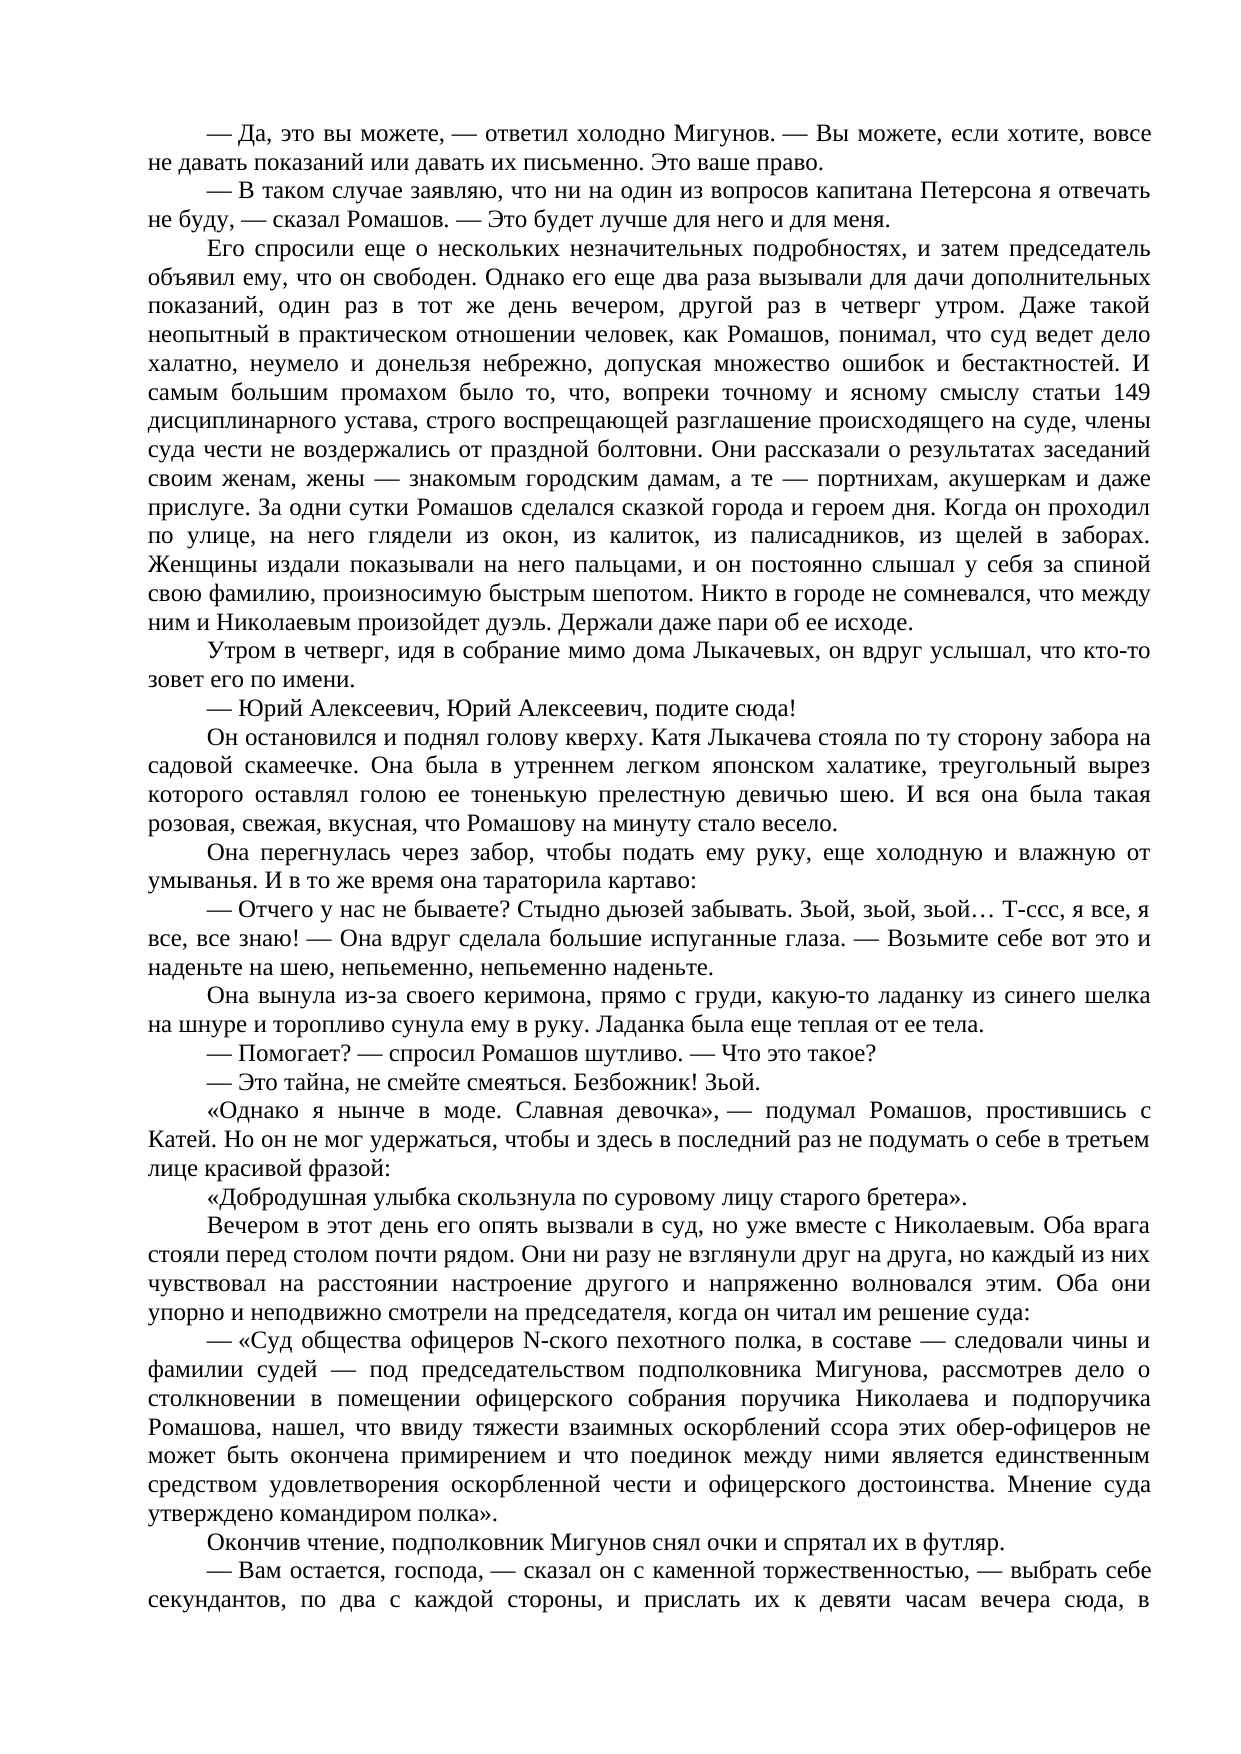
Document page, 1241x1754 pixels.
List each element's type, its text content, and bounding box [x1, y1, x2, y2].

text Она перегнулась через забор, чтобы подать ему руку, еще холодную и влажную от умыванья. И в то же время она тараторила картаво: [148, 837, 1152, 894]
text Утром в четверг, идя в собрание мимо дома Лыкачевых, он вдруг услышал, что кто-то зовет его по имени. [148, 636, 1152, 693]
text — Вам остается, господа, — сказал он с каменной торжественностью, — выбрать себе секундантов, по два с каждой стороны, и прислать их к девяти часам вечера сюда, в [148, 1556, 1152, 1613]
text Окончив чтение, подполковник Мигунов снял очки и спрятал их в футляр. [148, 1527, 1152, 1556]
text — Юрий Алексеевич, Юрий Алексеевич, подите сюда! [148, 693, 1152, 722]
text — Помогает? — спросил Ромашов шутливо. — Что это такое? [148, 1038, 1152, 1067]
text — Это тайна, не смейте смеяться. Безбожник! Зьой. [148, 1067, 1152, 1096]
text Вечером в этот день его опять вызвали в суд, но уже вместе с Николаевым. Оба врага стояли перед столом почти рядом. Они ни разу не взглянули друг на друга, но каждый из них чувствовал на расстоянии настроение другого и напряженно волновался этим. Оба они упорно и неподвижно смотрели на председателя, когда он читал им решение суда: [148, 1211, 1152, 1326]
text Он остановился и поднял голову кверху. Катя Лыкачева стояла по ту сторону забора на садовой скамеечке. Она была в утреннем легком японском халатике, треугольный вырез которого оставлял голою ее тоненькую прелестную девичью шею. И вся она была такая розовая, свежая, вкусная, что Ромашову на минуту стало весело. [148, 722, 1152, 837]
text «Добродушная улыбка скользнула по суровому лицу старого бретера». [148, 1182, 1152, 1211]
text Она вынула из-за своего керимона, прямо с груди, какую-то ладанку из синего шелка на шнуре и торопливо сунула ему в руку. Ладанка была еще теплая от ее тела. [148, 981, 1152, 1038]
text — Да, это вы можете, — ответил холодно Мигунов. — Вы можете, если хотите, вовсе не давать показаний или давать их письменно. Это ваше право. [148, 118, 1152, 176]
text «Однако я нынче в моде. Славная девочка», — подумал Ромашов, простившись с Катей. Но он не мог удержаться, чтобы и здесь в последний раз не подумать о себе в третьем лице красивой фразой: [148, 1096, 1152, 1182]
text Его спросили еще о нескольких незначительных подробностях, и затем председатель объявил ему, что он свободен. Однако его еще два раза вызывали для дачи дополнительных показаний, один раз в тот же день вечером, другой раз в четверг утром. Даже такой неопытный в практическом отношении человек, как Ромашов, понимал, что суд ведет дело халатно, неумело и донельзя небрежно, допуская множество ошибок и бестактностей. И самым большим промахом было то, что, вопреки точному и ясному смыслу статьи 149 дисциплинарного устава, строго воспрещающей разглашение происходящего на суде, члены суда чести не воздержались от праздной болтовни. Они рассказали о результатах заседаний своим женам, жены — знакомым городским дамам, а те — портнихам, акушеркам и даже прислуге. За одни сутки Ромашов сделался сказкой города и героем дня. Когда он проходил по улице, на него глядели из окон, из калиток, из палисадников, из щелей в заборах. Женщины издали показывали на него пальцами, и он постоянно слышал у себя за спиной свою фамилию, произносимую быстрым шепотом. Никто в городе не сомневался, что между ним и Николаевым произойдет дуэль. Держали даже пари об ее исходе. [148, 233, 1152, 636]
text — В таком случае заявляю, что ни на один из вопросов капитана Петерсона я отвечать не буду, — сказал Ромашов. — Это будет лучше для него и для меня. [148, 176, 1152, 233]
text — «Суд общества офицеров N-ского пехотного полка, в составе — следовали чины и фамилии судей — под председательством подполковника Мигунова, рассмотрев дело о столкновении в помещении офицерского собрания поручика Николаева и подпоручика Ромашова, нашел, что ввиду тяжести взаимных оскорблений ссора этих обер-офицеров не может быть окончена примирением и что поединок между ними является единственным средством удовлетворения оскорбленной чести и офицерского достоинства. Мнение суда утверждено командиром полка». [148, 1326, 1152, 1527]
text — Отчего у нас не бываете? Стыдно дьюзей забывать. Зьой, зьой, зьой… Т-ссс, я все, я все, все знаю! — Она вдруг сделала большие испуганные глаза. — Возьмите себе вот это и наденьте на шею, непьеменно, непьеменно наденьте. [148, 894, 1152, 981]
